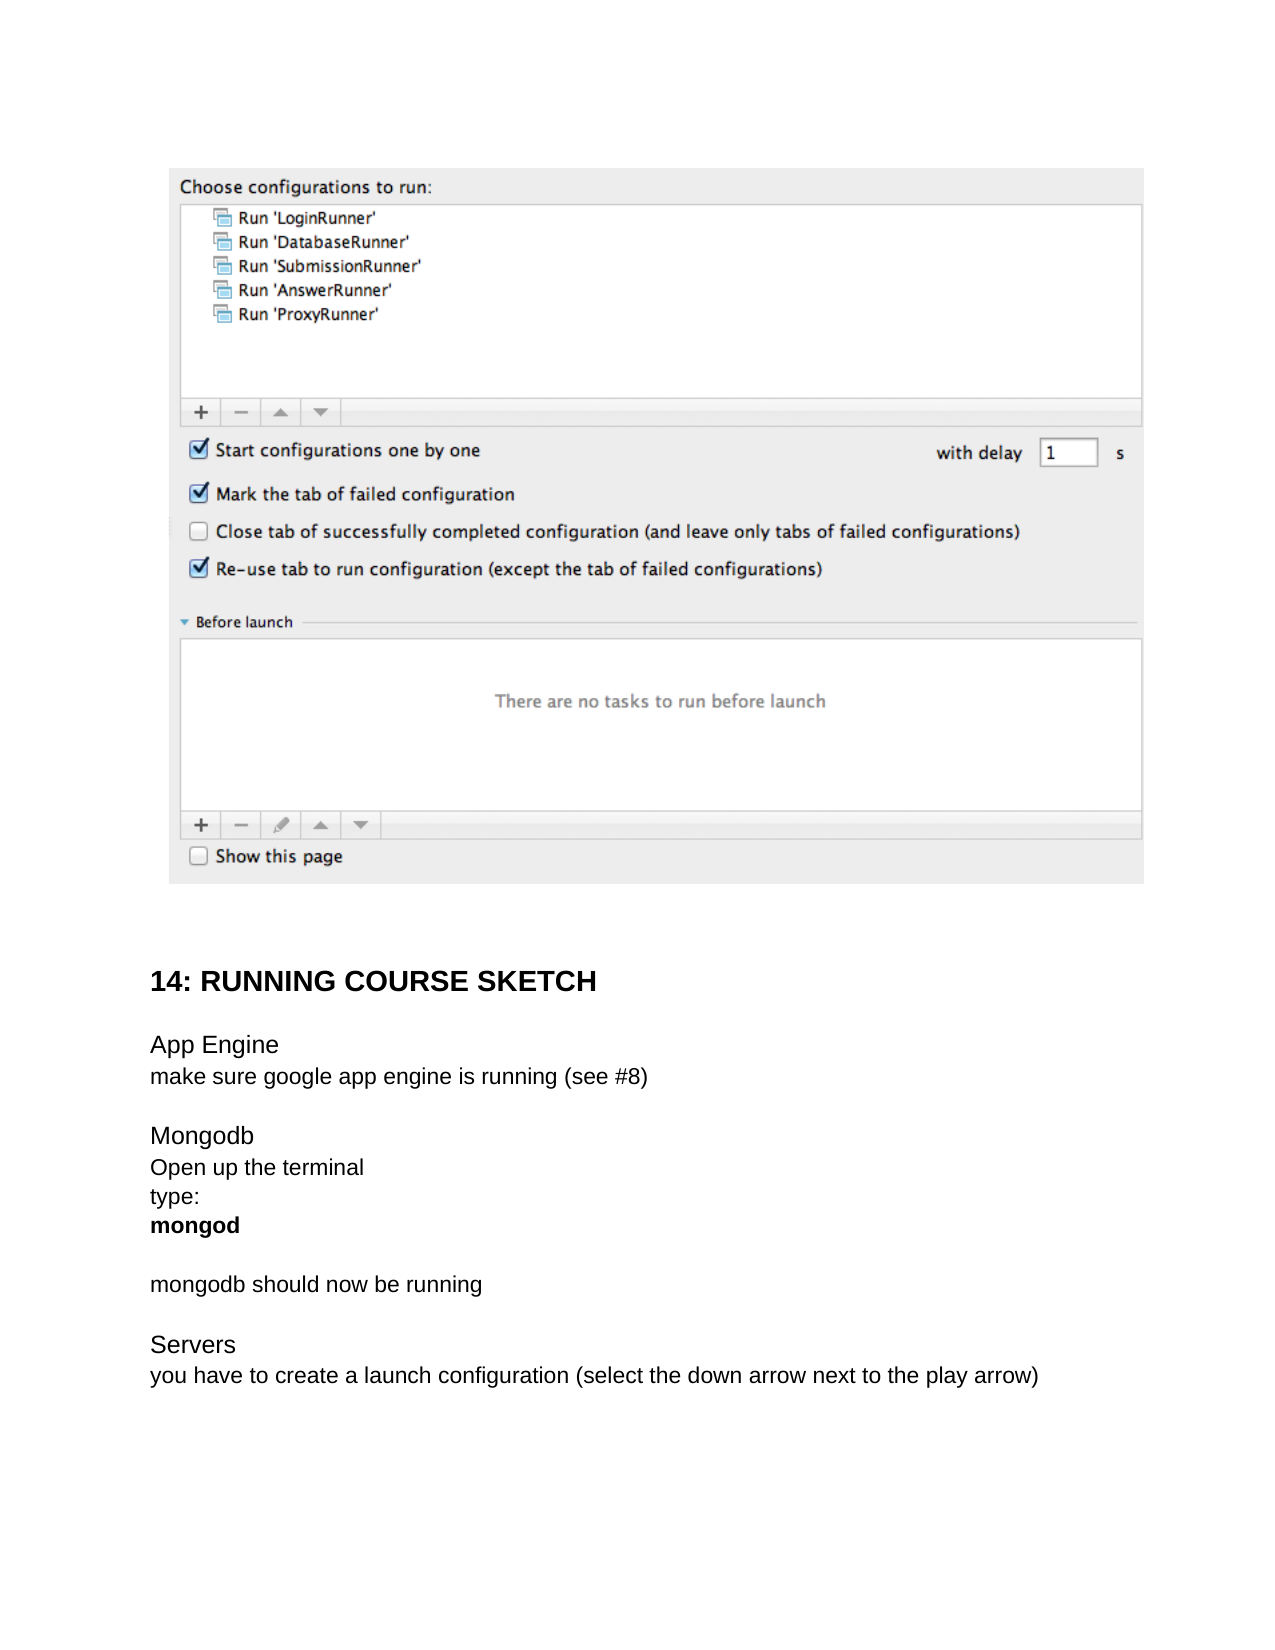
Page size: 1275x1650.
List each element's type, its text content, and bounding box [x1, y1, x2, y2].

text you have to create a launch configuration (select the down arrow next to the play arrow) [150, 1363, 1125, 1388]
text make sure google app engine is running (see #8) [150, 1063, 1125, 1089]
text mongodb should now be running [150, 1272, 1125, 1297]
picture [168, 168, 1144, 884]
text Servers [150, 1331, 1125, 1358]
text mongod [150, 1213, 1125, 1239]
text App Engine [150, 1031, 1125, 1059]
text type: [150, 1184, 1125, 1209]
text Mongodb [150, 1122, 1125, 1150]
text 14: RUNNING COURSE SKETCH [150, 964, 1125, 997]
text Open up the terminal [150, 1154, 1125, 1180]
